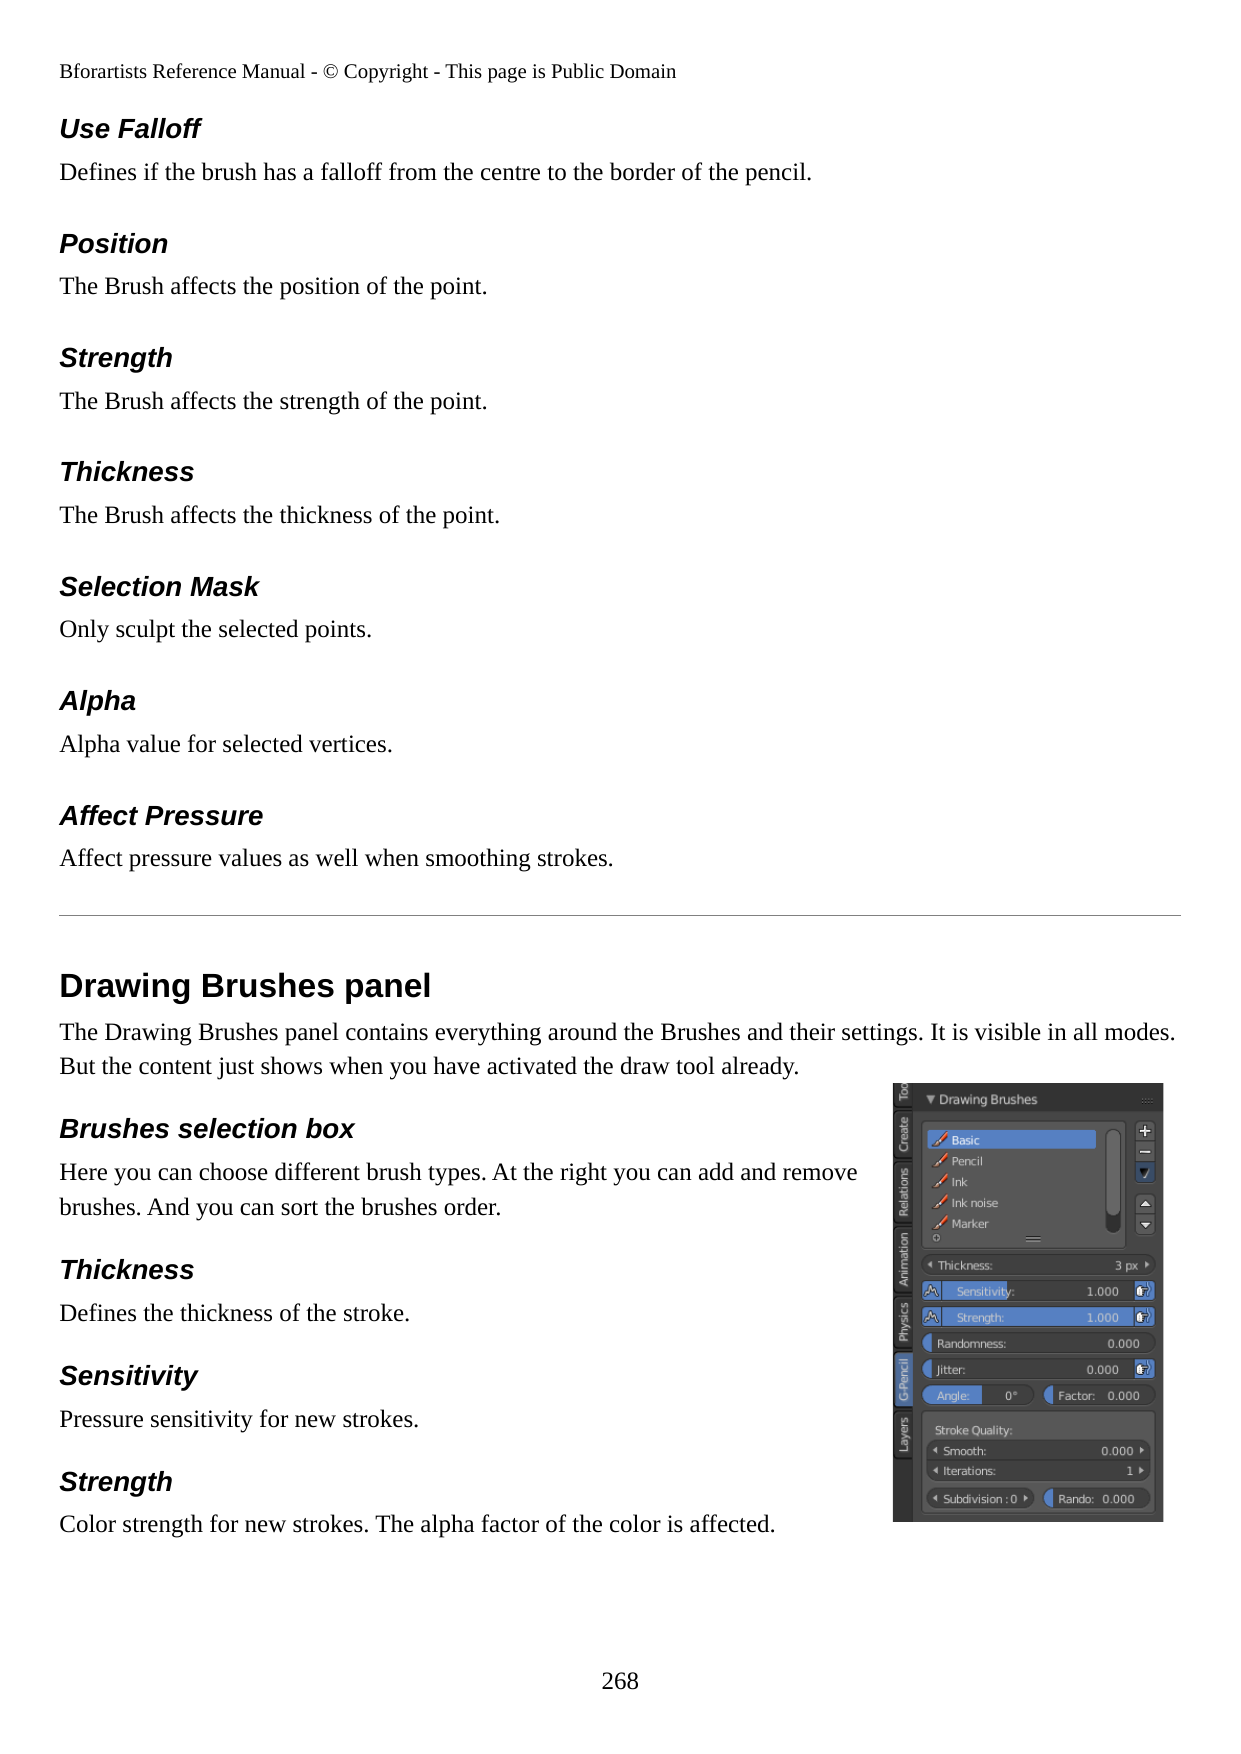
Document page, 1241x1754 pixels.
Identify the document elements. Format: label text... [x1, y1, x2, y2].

subtitle Selection Mask [59, 570, 1181, 602]
subtitle Use Falloff [59, 113, 1181, 144]
text The Brush affects the strength of the point. [59, 386, 1181, 414]
subtitle Strength [59, 1465, 892, 1497]
text Here you can choose different brush types. At the right you can add and remove brushes. And you can sort the brushes order. [59, 1157, 892, 1221]
subtitle [1164, 1465, 1181, 1497]
text Pressure sensitivity for new strokes. [59, 1404, 892, 1432]
subtitle Drawing Brushes panel [59, 966, 1181, 1004]
subtitle Sensitivity [59, 1359, 892, 1391]
text The Brush affects the position of the point. [59, 271, 1181, 300]
text Affect pressure values as well when smoothing strokes. [59, 843, 1181, 872]
text Defines the thickness of the stroke. [59, 1298, 892, 1326]
subtitle Brushes selection box [59, 1113, 892, 1145]
subtitle [1164, 1113, 1181, 1145]
text Alpha value for selected vertices. [59, 729, 1181, 758]
subtitle [1164, 1253, 1181, 1285]
subtitle Alpha [59, 684, 1181, 716]
subtitle Strength [59, 341, 1181, 373]
subtitle [1164, 1359, 1181, 1391]
subtitle Position [59, 227, 1181, 259]
picture [892, 1083, 1164, 1522]
text Defines if the brush has a falloff from the centre to the border of the pencil. [59, 157, 1181, 186]
subtitle Thickness [59, 456, 1181, 488]
text The Drawing Brushes panel contains everything around the Brushes and their settings. It is visible in all modes. But the content just shows when you have activated the draw tool already. [59, 1017, 1181, 1080]
text Only sculpt the selected points. [59, 614, 1181, 643]
text Color strength for new strokes. The alpha factor of the color is affected. [59, 1509, 1181, 1538]
subtitle Thickness [59, 1253, 892, 1285]
subtitle Affect Pressure [59, 799, 1181, 831]
text The Brush affects the thickness of the point. [59, 500, 1181, 529]
